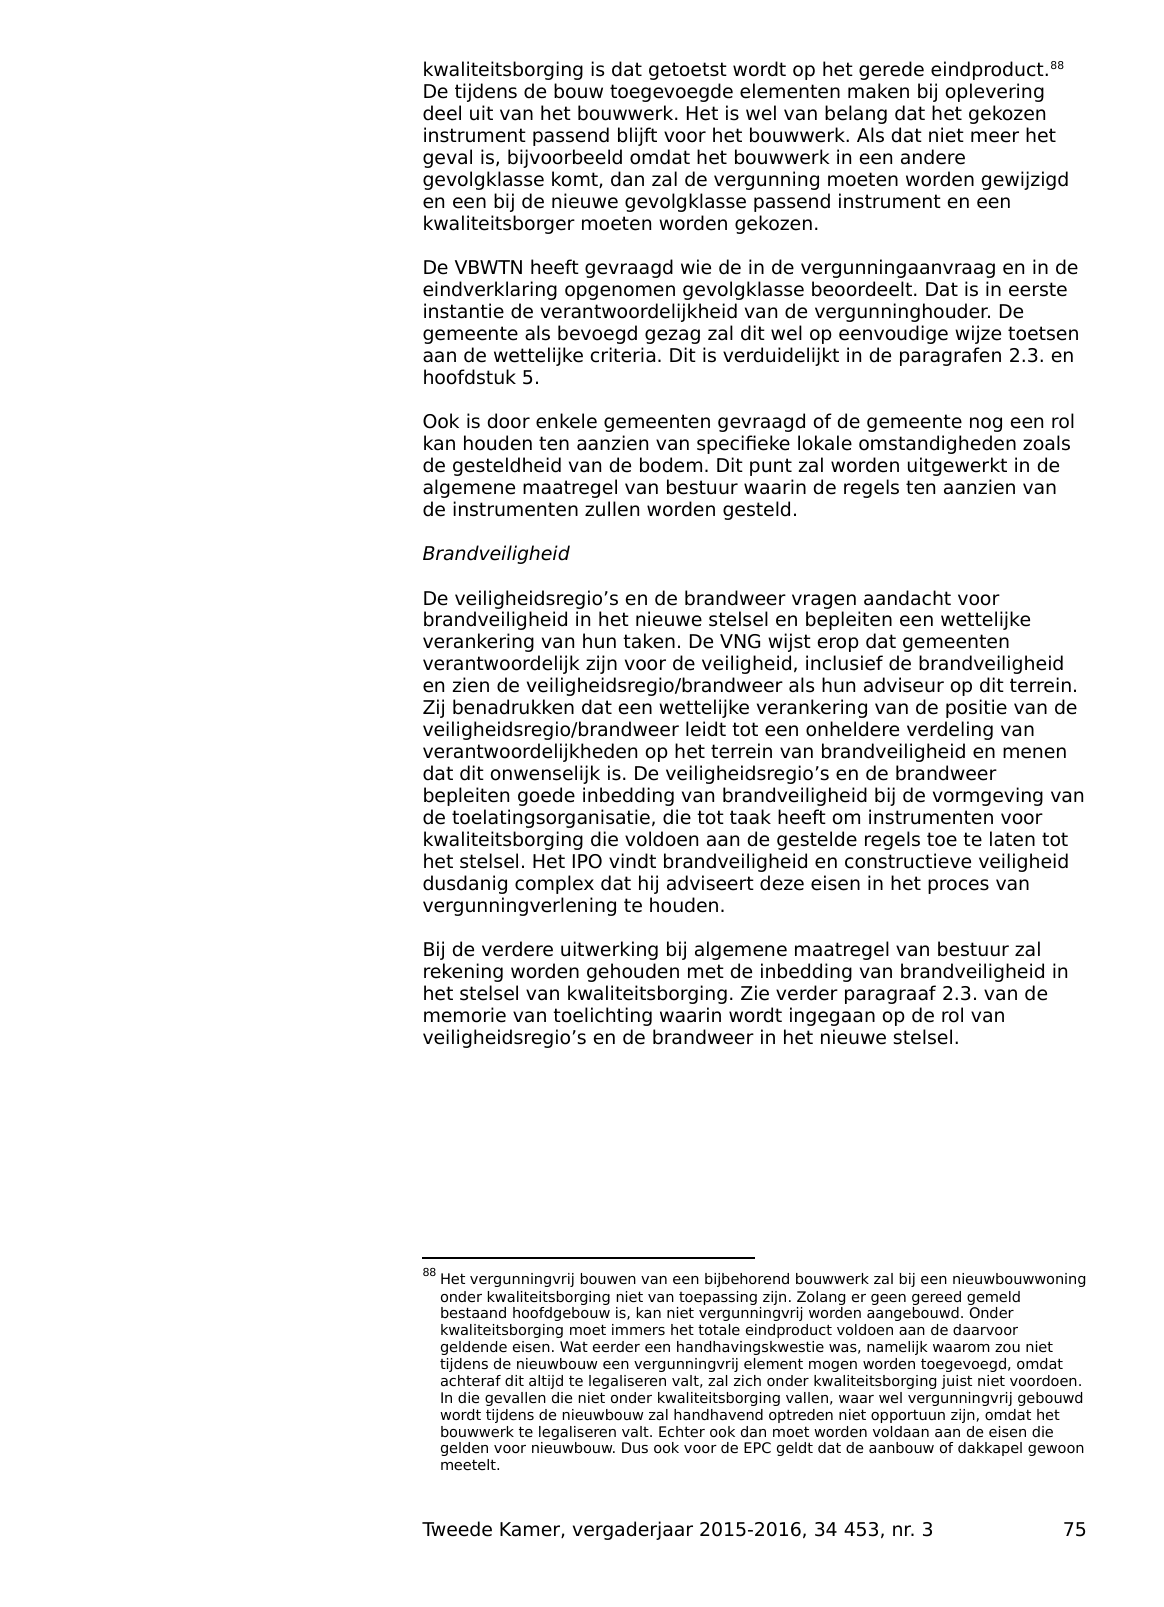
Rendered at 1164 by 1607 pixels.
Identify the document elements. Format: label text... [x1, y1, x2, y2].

text kwaliteitsborging is dat getoetst wordt op het gerede eindproduct. De tijdens de bouw toegevoegde elementen maken bij oplevering deel uit van het bouwwerk. Het is wel van belang dat het gekozen instrument passend blijft voor het bouwwerk. Als dat niet meer het geval is, bijvoorbeeld omdat het bouwwerk in een andere gevolgklasse komt, dan zal de vergunning moeten worden gewijzigd en een bij de nieuwe gevolgklasse passend instrument en een kwaliteitsborger moeten worden gekozen. [422, 59, 1087, 235]
subtitle Brandveiligheid [422, 543, 1087, 565]
text De veiligheidsregio’s en de brandweer vragen aandacht voor brandveiligheid in het nieuwe stelsel en bepleiten een wettelijke verankering van hun taken. De VNG wijst erop dat gemeenten verantwoordelijk zijn voor de veiligheid, inclusief de brandveiligheid en zien de veiligheidsregio/brandweer als hun adviseur op dit terrein. Zij benadrukken dat een wettelijke verankering van de positie van de veiligheidsregio/brandweer leidt tot een onheldere verdeling van verantwoordelijkheden op het terrein van brandveiligheid en menen dat dit onwenselijk is. De veiligheidsregio’s en de brandweer bepleiten goede inbedding van brandveiligheid bij de vormgeving van de toelatingsorganisatie, die tot taak heeft om instrumenten voor kwaliteitsborging die voldoen aan de gestelde regels toe te laten tot het stelsel. Het IPO vindt brandveiligheid en constructieve veiligheid dusdanig complex dat hij adviseert deze eisen in het proces van vergunningverlening te houden. [422, 587, 1087, 917]
text Het vergunningvrij bouwen van een bijbehorend bouwwerk zal bij een nieuwbouwwoning onder kwaliteitsborging niet van toepassing zijn. Zolang er geen gereed gemeld bestaand hoofdgebouw is, kan niet vergunningvrij worden aangebouwd. Onder kwaliteitsborging moet immers het totale eindproduct voldoen aan de daarvoor geldende eisen. Wat eerder een handhavingskwestie was, namelijk waarom zou niet tijdens de nieuwbouw een vergunningvrij element mogen worden toegevoegd, omdat achteraf dit altijd te legaliseren valt, zal zich onder kwaliteitsborging juist niet voordoen. In die gevallen die niet onder kwaliteitsborging vallen, waar wel vergunningvrij gebouwd wordt tijdens de nieuwbouw zal handhavend optreden niet opportuun zijn, omdat het bouwwerk te legaliseren valt. Echter ook dan moet worden voldaan aan de eisen die gelden voor nieuwbouw. Dus ook voor de EPC geldt dat de aanbouw of dakkapel gewoon meetelt. [422, 1267, 1087, 1474]
text De VBWTN heeft gevraagd wie de in de vergunningaanvraag en in de eindverklaring opgenomen gevolgklasse beoordeelt. Dat is in eerste instantie de verantwoordelijkheid van de vergunninghouder. De gemeente als bevoegd gezag zal dit wel op eenvoudige wijze toetsen aan de wettelijke criteria. Dit is verduidelijkt in de paragrafen 2.3. en hoofdstuk 5. [422, 257, 1087, 389]
text Ook is door enkele gemeenten gevraagd of de gemeente nog een rol kan houden ten aanzien van specifieke lokale omstandigheden zoals de gesteldheid van de bodem. Dit punt zal worden uitgewerkt in de algemene maatregel van bestuur waarin de regels ten aanzien van de instrumenten zullen worden gesteld. [422, 411, 1087, 521]
text Bij de verdere uitwerking bij algemene maatregel van bestuur zal rekening worden gehouden met de inbedding van brandveiligheid in het stelsel van kwaliteitsborging. Zie verder paragraaf 2.3. van de memorie van toelichting waarin wordt ingegaan op de rol van veiligheidsregio’s en de brandweer in het nieuwe stelsel. [422, 939, 1087, 1049]
